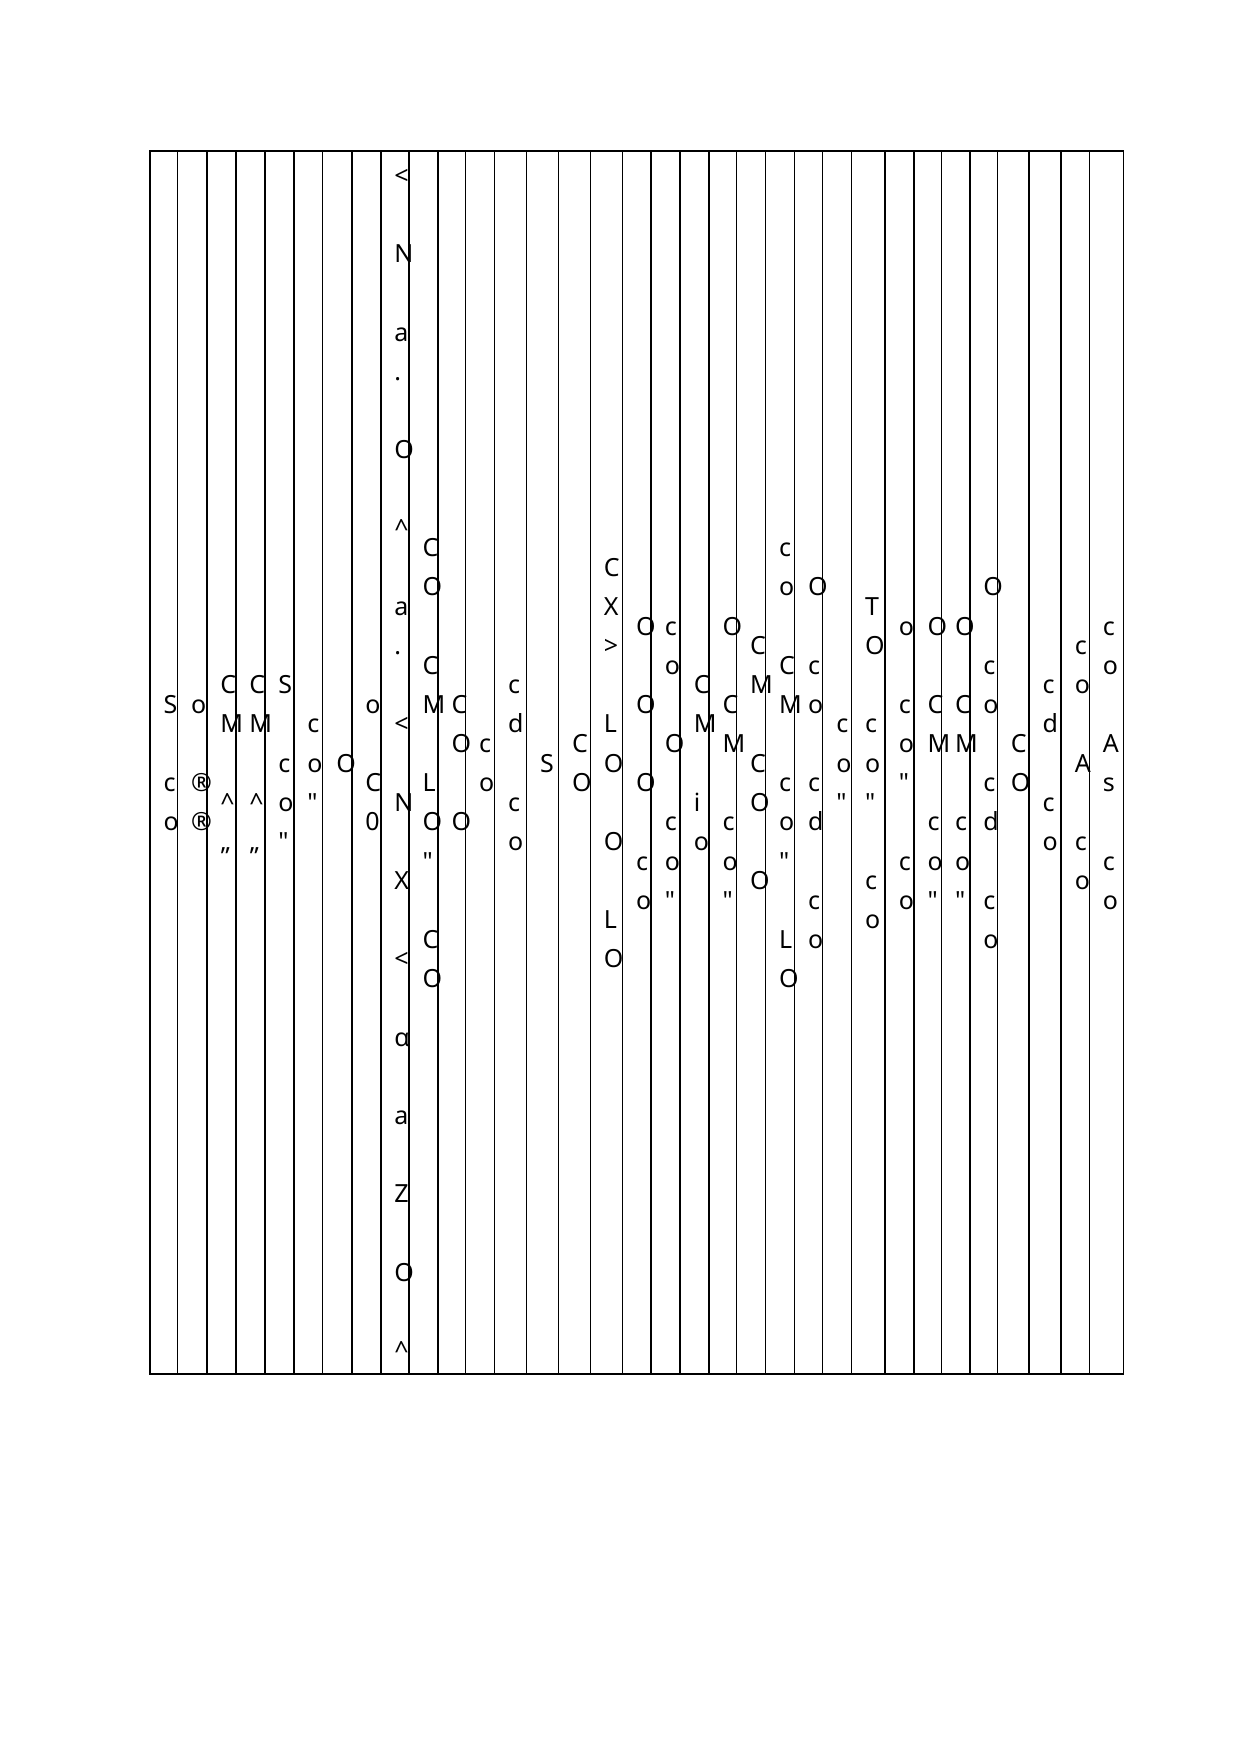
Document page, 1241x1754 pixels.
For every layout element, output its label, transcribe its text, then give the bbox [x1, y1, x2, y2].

table_header S [527, 152, 558, 1373]
table_header co As co [1090, 152, 1123, 1373]
table_header O CM co" [710, 152, 736, 1373]
table_header < N a. O ^ a. < Ν X < α a Z O ^ [382, 152, 408, 1373]
table_header co CM co" LO [766, 152, 794, 1373]
table_header CM io [681, 152, 708, 1373]
table_header O CM co" [915, 152, 941, 1373]
table_header S co" [266, 152, 293, 1373]
table_header CO [559, 152, 590, 1373]
table_header O CM co" [942, 152, 969, 1373]
table_header CM CO O [737, 152, 765, 1373]
table_header co [466, 152, 494, 1373]
table_header co O co" [652, 152, 679, 1373]
table_header CX> LO O LO [591, 152, 622, 1373]
table_header O O O co [623, 152, 650, 1373]
table_header CO [998, 152, 1028, 1373]
table_header TO co" co [852, 152, 884, 1373]
table_header ο co" co [886, 152, 913, 1373]
table_header CM ^„ [208, 152, 235, 1373]
table_header O [323, 152, 351, 1373]
table_header ο C0 [353, 152, 380, 1373]
table_header co" [295, 152, 322, 1373]
table_header CO CM LO" CO [410, 152, 437, 1373]
table_header CM ^„ [237, 152, 264, 1373]
table_header co" [823, 152, 851, 1373]
table_header co A co [1062, 152, 1089, 1373]
table_header O co cd co [971, 152, 997, 1373]
table_header cd co [1030, 152, 1060, 1373]
table_header cd co [495, 152, 526, 1373]
table_header O co cd co [795, 152, 822, 1373]
table_header S co [151, 152, 177, 1373]
table_header CO Ο [439, 152, 465, 1373]
table_header ο ®® [178, 152, 206, 1373]
